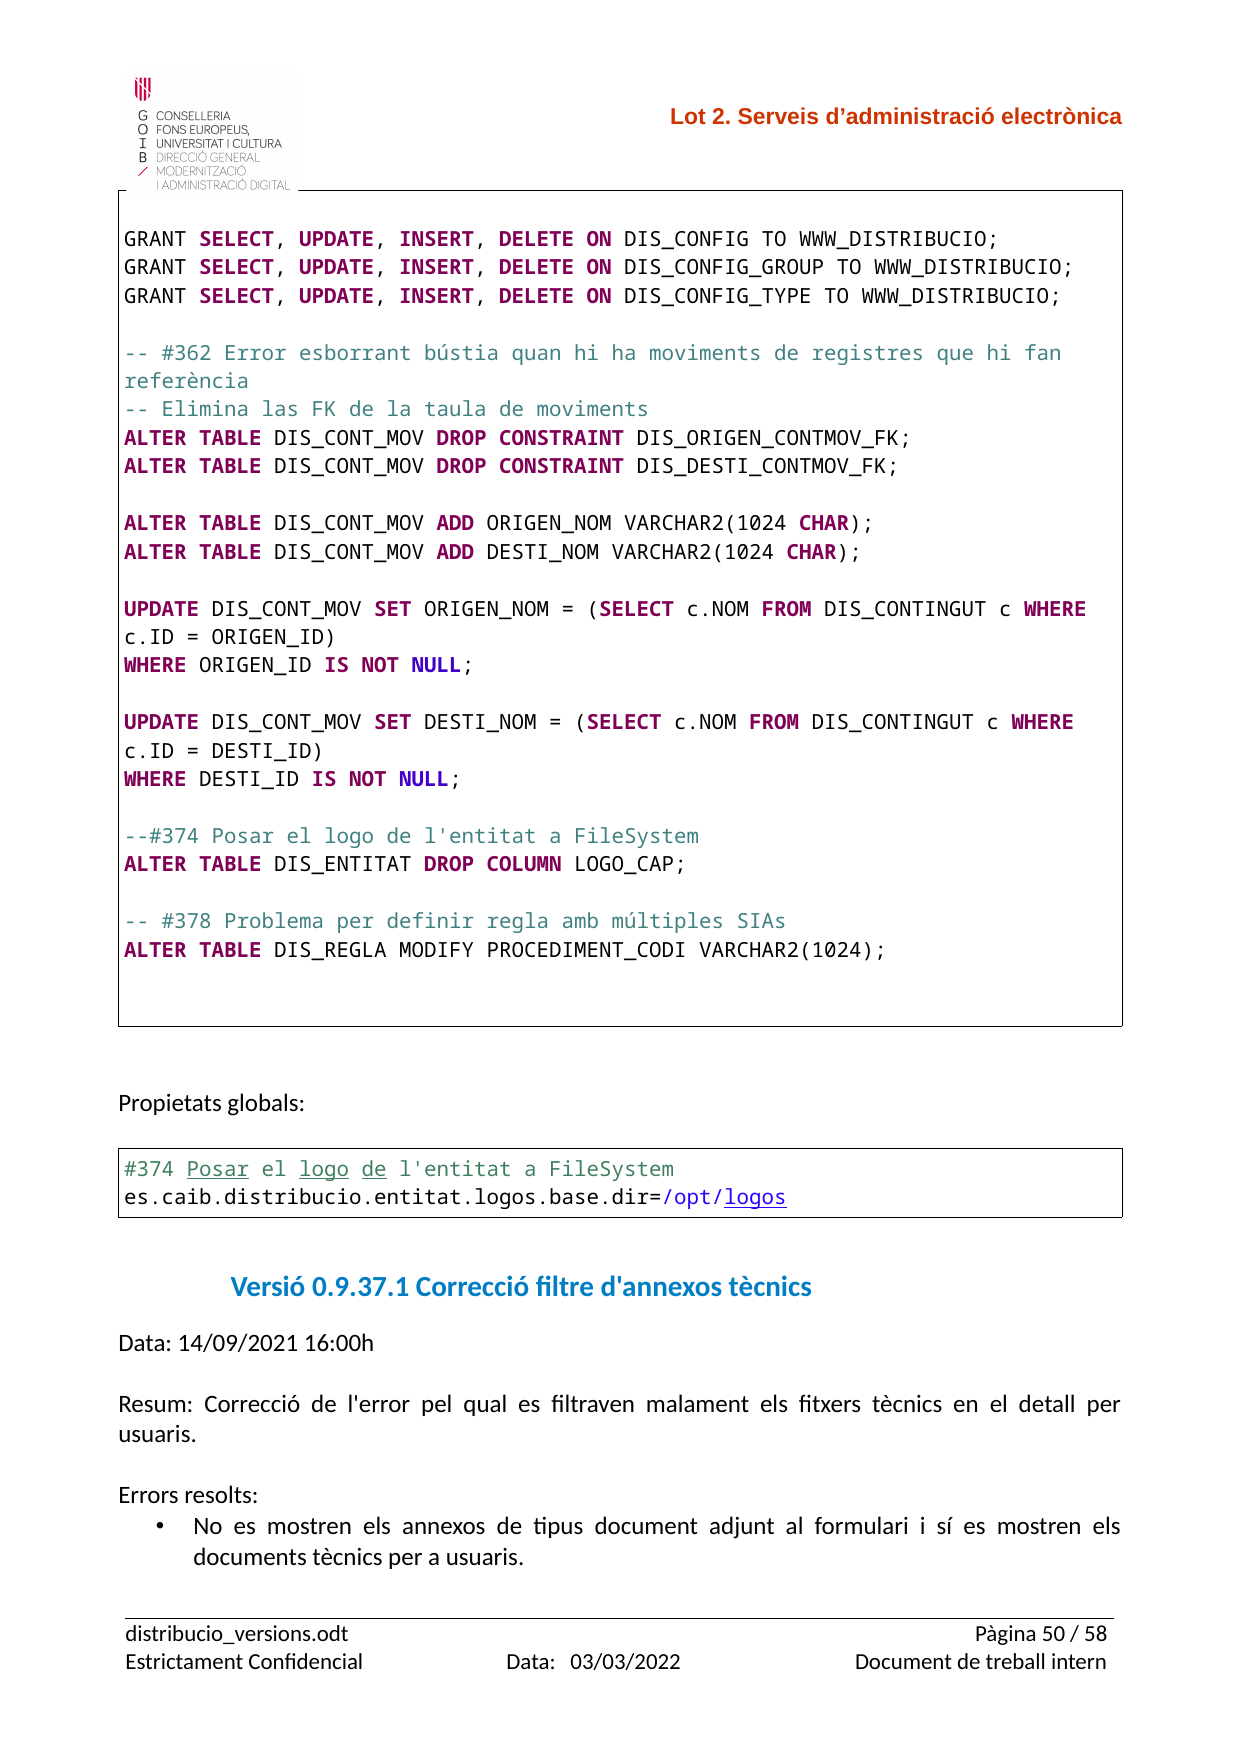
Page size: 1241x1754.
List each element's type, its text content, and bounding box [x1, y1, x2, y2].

list No es mostren els annexos de tipus document adjunt al formulari i sí es mostren els documents tècnics per a usuaris. [156, 1510, 1122, 1571]
table_header #374 Posar el logo de l'entitat a FileSystem es.caib.distribucio.entitat.logos.base.dir=/opt/logos [119, 1149, 1122, 1217]
text Errors resolts: [118, 1480, 1122, 1510]
text Resum: Correcció de l'error pel qual es filtraven malament els fitxers tècnics en el detall per usuaris. [118, 1388, 1122, 1449]
text Propietats globals: [118, 1087, 1122, 1118]
text Data: 14/09/2021 16:00h [118, 1327, 1122, 1358]
picture [126, 70, 299, 197]
table_header GRANT SELECT, UPDATE, INSERT, DELETE ON DIS_CONFIG TO WWW_DISTRIBUCIO; GRANT SELECT, UPDATE, INSERT, DELETE ON DIS_CONFIG_GROUP TO WWW_DISTRIBUCIO; GRANT SELECT, UPDATE, INSERT, DELETE ON DIS_CONFIG_TYPE TO WWW_DISTRIBUCIO; -- #362 Error esborrant bústia quan hi ha moviments de registres que hi fan referència -- Elimina las FK de la taula de moviments ALTER TABLE DIS_CONT_MOV DROP CONSTRAINT DIS_ORIGEN_CONTMOV_FK; ALTER TABLE DIS_CONT_MOV DROP CONSTRAINT DIS_DESTI_CONTMOV_FK; ALTER TABLE DIS_CONT_MOV ADD ORIGEN_NOM VARCHAR2(1024 CHAR); ALTER TABLE DIS_CONT_MOV ADD DESTI_NOM VARCHAR2(1024 CHAR); UPDATE DIS_CONT_MOV SET ORIGEN_NOM = (SELECT c.NOM FROM DIS_CONTINGUT c WHERE c.ID = ORIGEN_ID) WHERE ORIGEN_ID IS NOT NULL; UPDATE DIS_CONT_MOV SET DESTI_NOM = (SELECT c.NOM FROM DIS_CONTINGUT c WHERE c.ID = DESTI_ID) WHERE DESTI_ID IS NOT NULL; --#374 Posar el logo de l'entitat a FileSystem ALTER TABLE DIS_ENTITAT DROP COLUMN LOGO_CAP; -- #378 Problema per definir regla amb múltiples SIAs ALTER TABLE DIS_REGLA MODIFY PROCEDIMENT_CODI VARCHAR2(1024); [119, 191, 1122, 1026]
subtitle Versió 0.9.37.1 Correcció filtre d'annexos tècnics [153, 1268, 1122, 1303]
